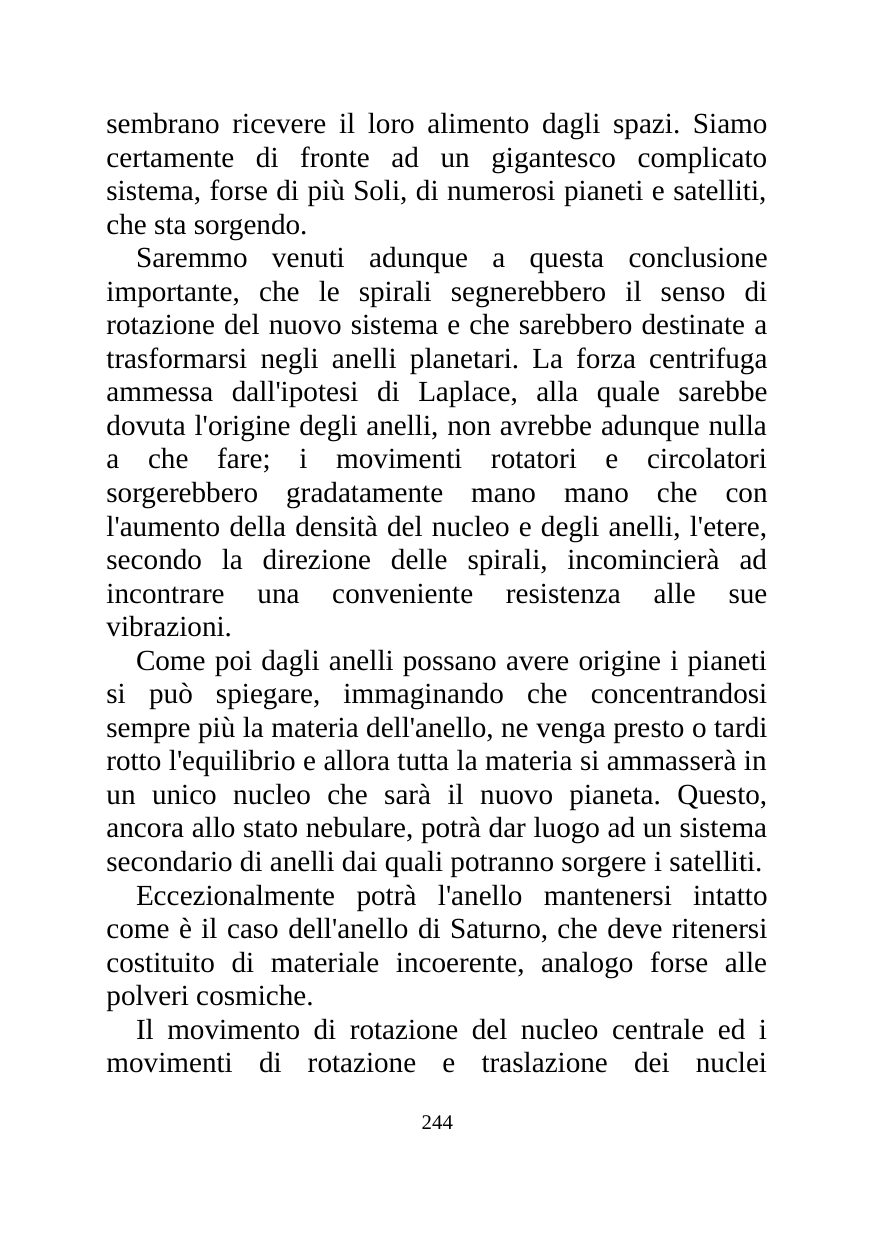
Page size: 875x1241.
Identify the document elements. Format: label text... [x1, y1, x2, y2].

text Come poi dagli anelli possano avere origine i pianeti si può spiegare, immaginando che concentrandosi sempre più la materia dell'anello, ne venga presto o tardi rotto l'equilibrio e allora tutta la materia si ammasserà in un unico nucleo che sarà il nuovo pianeta. Questo, ancora allo stato nebulare, potrà dar luogo ad un sistema secondario di anelli dai quali potranno sorgere i satelliti. [106, 643, 768, 878]
text Il movimento di rotazione del nucleo centrale ed i movimenti di rotazione e traslazione dei nuclei [106, 1012, 768, 1079]
text sembrano ricevere il loro alimento dagli spazi. Siamo certamente di fronte ad un gigantesco complicato sistema, forse di più Soli, di numerosi pianeti e satelliti, che sta sorgendo. [106, 106, 768, 240]
text Saremmo venuti adunque a questa conclusione importante, che le spirali segnerebbero il senso di rotazione del nuovo sistema e che sarebbero destinate a trasformarsi negli anelli planetari. La forza centrifuga ammessa dall'ipotesi di Laplace, alla quale sarebbe dovuta l'origine degli anelli, non avrebbe adunque nulla a che fare; i movimenti rotatori e circolatori sorgerebbero gradatamente mano mano che con l'aumento della densità del nucleo e degli anelli, l'etere, secondo la direzione delle spirali, incomincierà ad incontrare una conveniente resistenza alle sue vibrazioni. [106, 240, 768, 643]
text Eccezionalmente potrà l'anello mantenersi intatto come è il caso dell'anello di Saturno, che deve ritenersi costituito di materiale incoerente, analogo forse alle polveri cosmiche. [106, 878, 768, 1012]
